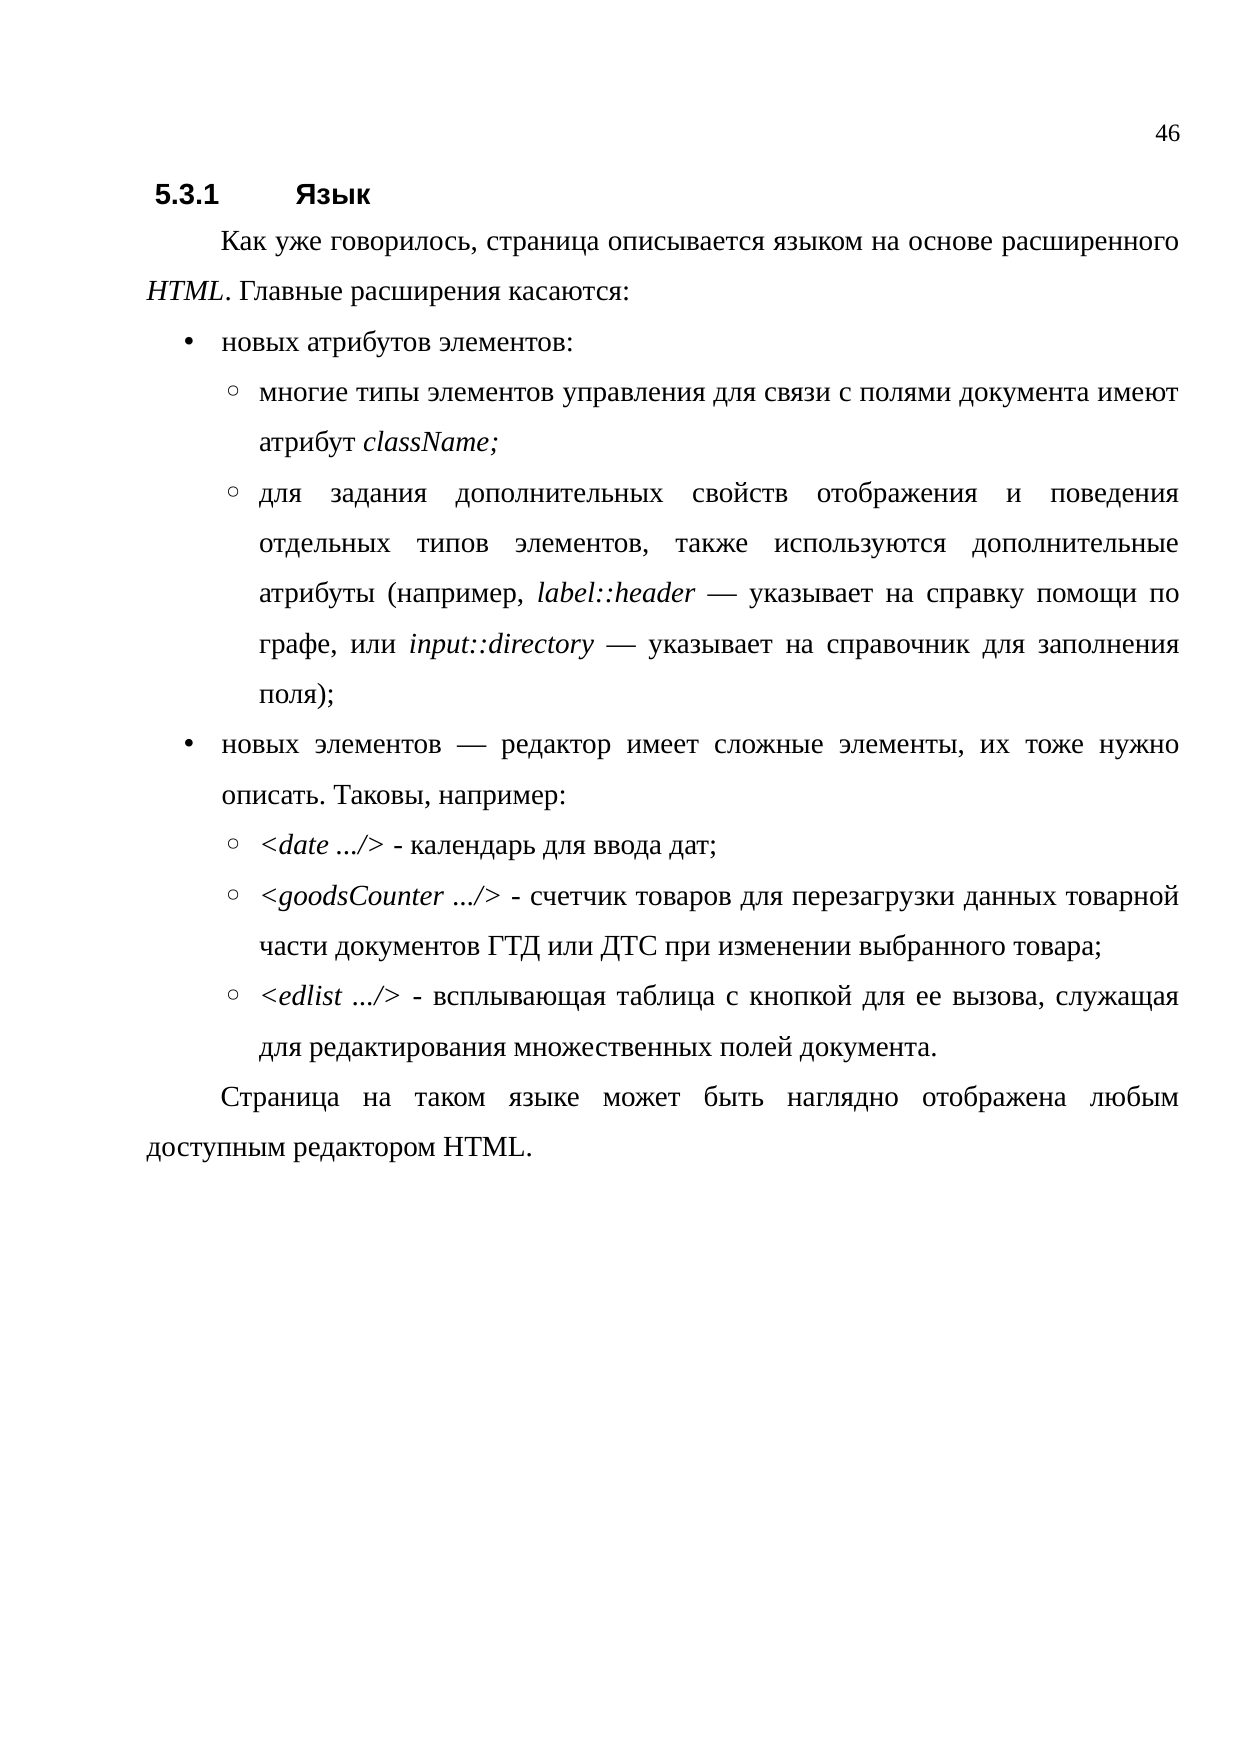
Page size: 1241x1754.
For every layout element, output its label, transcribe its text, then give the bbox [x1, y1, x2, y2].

list многие типы элементов управления для связи с полями документа имеют атрибут className; [221, 374, 1180, 458]
list <goodsCounter .../> - счетчик товаров для перезагрузки данных товарной части документов ГТД или ДТС при изменении выбранного товара; [221, 878, 1180, 962]
text Как уже говорилось, страница описывается языком на основе расширенного HTML. Главные расширения касаются: [146, 223, 1180, 307]
list новых атрибутов элементов: [184, 324, 1180, 357]
list новых элементов — редактор имеет сложные элементы, их тоже нужно описать. Таковы, например: [184, 727, 1180, 811]
list <date .../> - календарь для ввода дат; [221, 827, 1180, 861]
text Страница на таком языке может быть наглядно отображена любым доступным редактором HTML. [146, 1079, 1180, 1163]
subtitle Язык [146, 177, 1180, 211]
list для задания дополнительных свойств отображения и поведения отдельных типов элементов, также используются дополнительные атрибуты (например, label::header — указывает на справку помощи по графе, или input::directory — указывает на справочник для заполнения поля); [221, 475, 1180, 710]
list <edlist .../> - всплывающая таблица с кнопкой для ее вызова, служащая для редактирования множественных полей документа. [221, 978, 1180, 1062]
